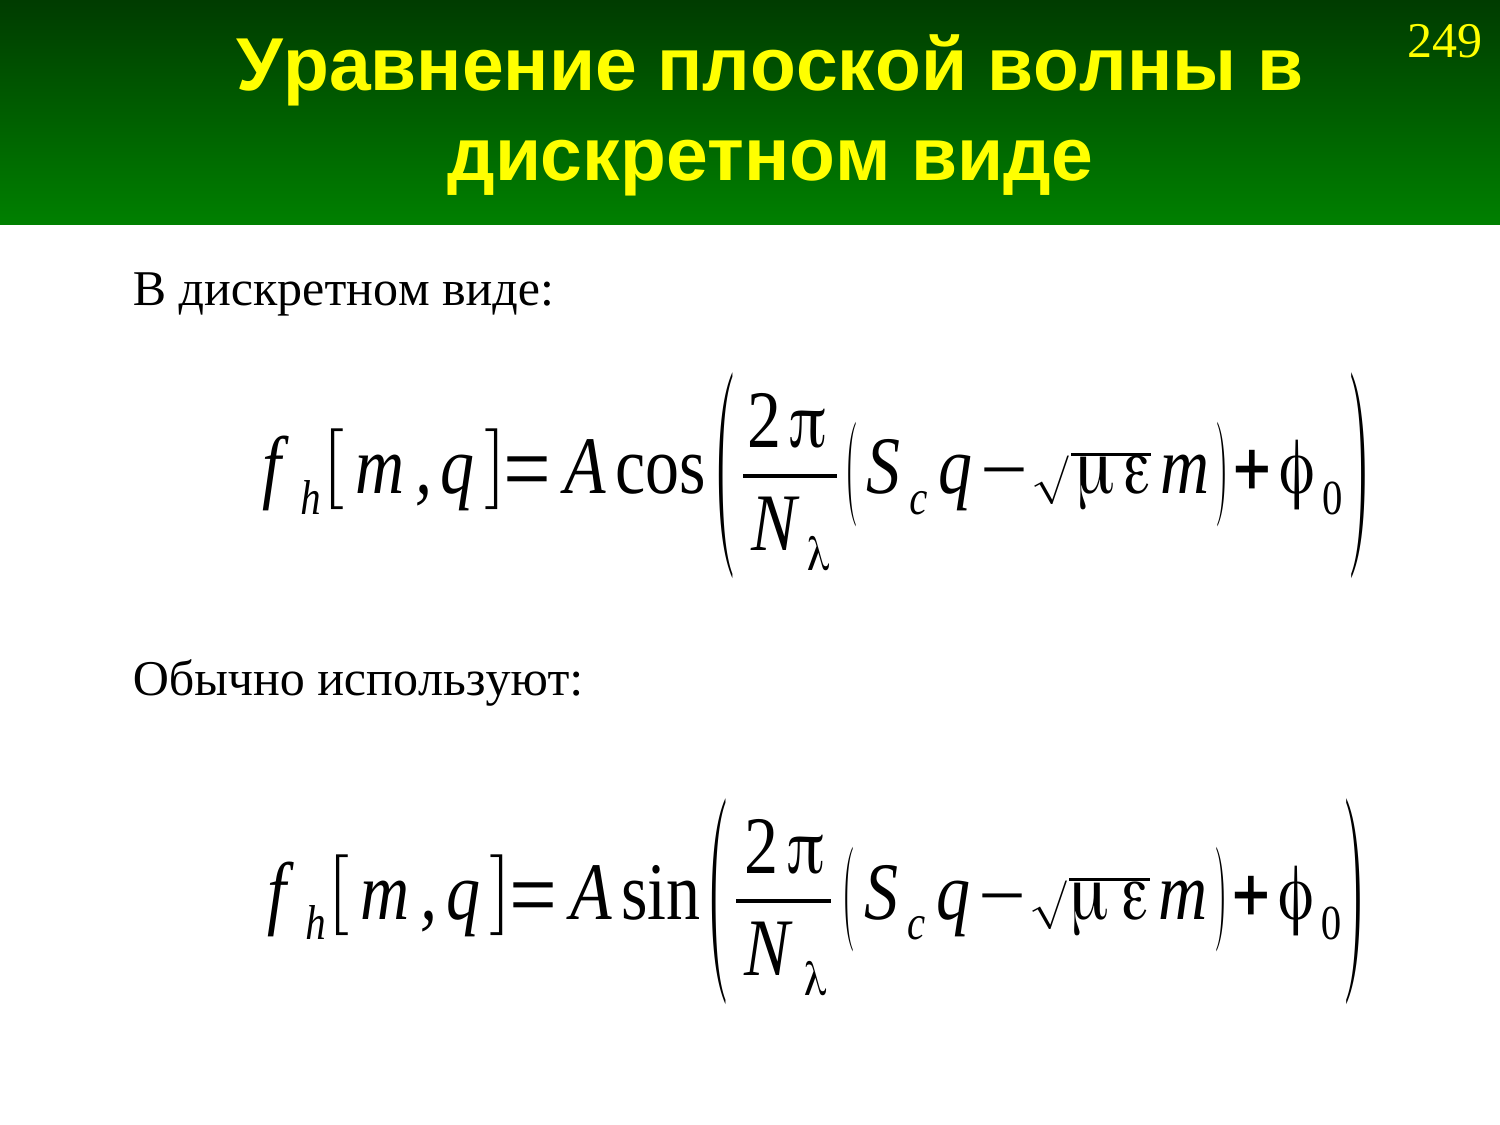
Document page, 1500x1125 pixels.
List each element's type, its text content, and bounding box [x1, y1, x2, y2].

title Уравнение плоской волны в дискретном виде [100, 7, 1441, 204]
text_box Обычно используют: [118, 637, 599, 713]
text_box В дискретном виде: [118, 248, 570, 323]
chart [232, 366, 1386, 581]
chart [237, 791, 1384, 1006]
